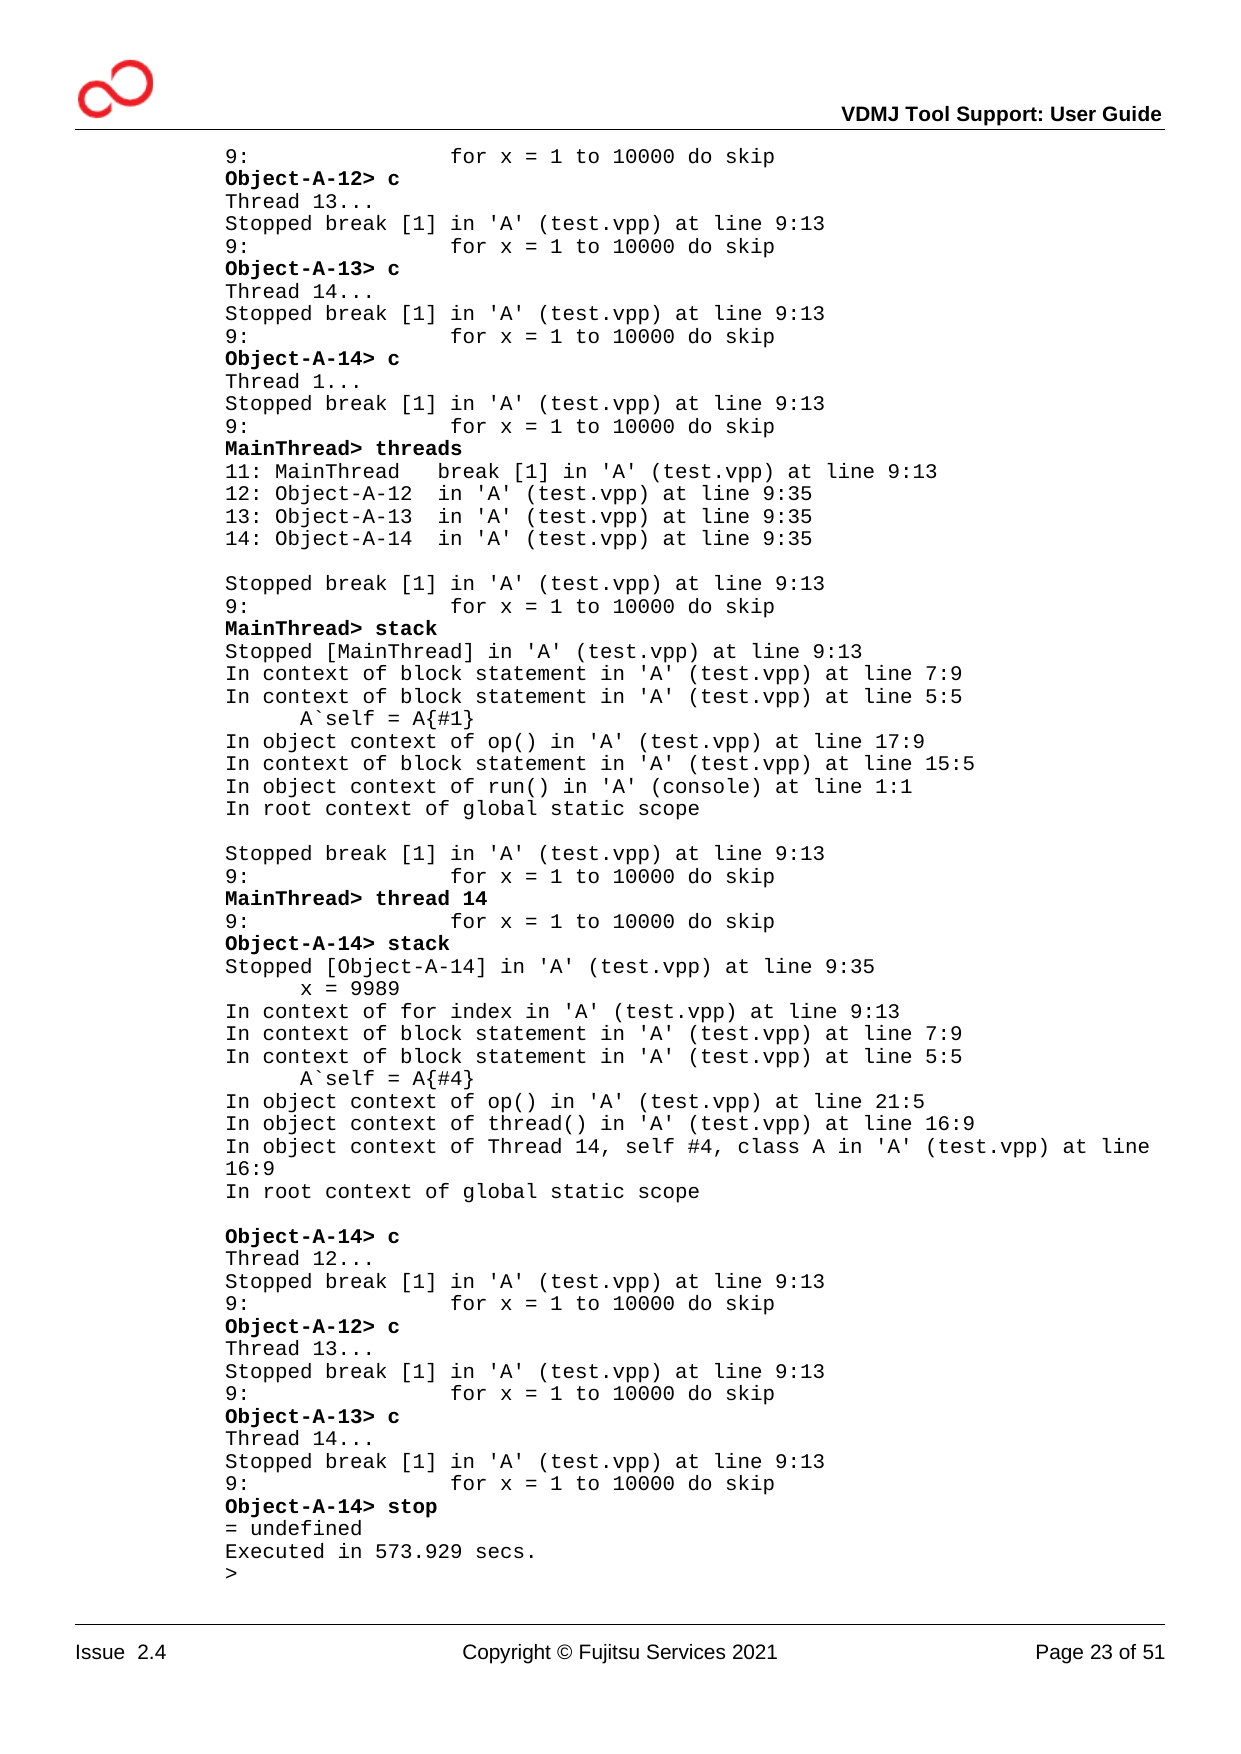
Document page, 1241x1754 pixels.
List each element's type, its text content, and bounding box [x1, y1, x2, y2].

text A`self = A{#4} [225, 1068, 1165, 1090]
text Stopped break [1] in 'A' (test.vpp) at line 9:13 [225, 573, 1165, 595]
text Stopped break [1] in 'A' (test.vpp) at line 9:13 [225, 213, 1165, 235]
text 13: Object-A-13 in 'A' (test.vpp) at line 9:35 [225, 505, 1165, 528]
text MainThread> stack [225, 618, 1165, 640]
text Stopped break [1] in 'A' (test.vpp) at line 9:13 [225, 1360, 1165, 1383]
text 9: for x = 1 to 10000 do skip [225, 1293, 1165, 1315]
text In object context of thread() in 'A' (test.vpp) at line 16:9 [225, 1113, 1165, 1135]
text Thread 14... [225, 1428, 1165, 1450]
text In context of block statement in 'A' (test.vpp) at line 7:9 [225, 663, 1165, 685]
text 9: for x = 1 to 10000 do skip [225, 145, 1165, 168]
text Stopped break [1] in 'A' (test.vpp) at line 9:13 [225, 843, 1165, 865]
text Stopped break [1] in 'A' (test.vpp) at line 9:13 [225, 1450, 1165, 1473]
text 9: for x = 1 to 10000 do skip [225, 325, 1165, 348]
text 9: for x = 1 to 10000 do skip [225, 235, 1165, 258]
text 9: for x = 1 to 10000 do skip [225, 865, 1165, 888]
text In context of block statement in 'A' (test.vpp) at line 15:5 [225, 753, 1165, 775]
text Thread 12... [225, 1248, 1165, 1270]
text In context of for index in 'A' (test.vpp) at line 9:13 [225, 1000, 1165, 1023]
text 9: for x = 1 to 10000 do skip [225, 910, 1165, 933]
text 12: Object-A-12 in 'A' (test.vpp) at line 9:35 [225, 483, 1165, 505]
text > [225, 1563, 1165, 1585]
text In object context of op() in 'A' (test.vpp) at line 17:9 [225, 730, 1165, 753]
text Stopped break [1] in 'A' (test.vpp) at line 9:13 [225, 1270, 1165, 1293]
text Stopped break [1] in 'A' (test.vpp) at line 9:13 [225, 303, 1165, 325]
text Object-A-12> c [225, 168, 1165, 190]
text Object-A-14> c [225, 348, 1165, 370]
text In object context of Thread 14, self #4, class A in 'A' (test.vpp) at line 16:9 [225, 1135, 1165, 1180]
text Object-A-12> c [225, 1315, 1165, 1338]
text 9: for x = 1 to 10000 do skip [225, 415, 1165, 438]
text 11: MainThread break [1] in 'A' (test.vpp) at line 9:13 [225, 460, 1165, 483]
text In object context of op() in 'A' (test.vpp) at line 21:5 [225, 1090, 1165, 1113]
text In context of block statement in 'A' (test.vpp) at line 5:5 [225, 1045, 1165, 1068]
text In root context of global static scope [225, 798, 1165, 820]
text Thread 1... [225, 370, 1165, 393]
text 9: for x = 1 to 10000 do skip [225, 595, 1165, 618]
picture [78, 52, 153, 128]
text = undefined [225, 1518, 1165, 1540]
text In object context of run() in 'A' (console) at line 1:1 [225, 775, 1165, 798]
text MainThread> thread 14 [225, 888, 1165, 910]
text In context of block statement in 'A' (test.vpp) at line 7:9 [225, 1023, 1165, 1045]
text Object-A-13> c [225, 1405, 1165, 1428]
text Thread 14... [225, 280, 1165, 303]
text 14: Object-A-14 in 'A' (test.vpp) at line 9:35 [225, 528, 1165, 550]
text x = 9989 [225, 978, 1165, 1000]
text Thread 13... [225, 1338, 1165, 1360]
text Stopped [MainThread] in 'A' (test.vpp) at line 9:13 [225, 640, 1165, 663]
text MainThread> threads [225, 438, 1165, 460]
text A`self = A{#1} [225, 708, 1165, 730]
text 9: for x = 1 to 10000 do skip [225, 1383, 1165, 1405]
text In context of block statement in 'A' (test.vpp) at line 5:5 [225, 685, 1165, 708]
text 9: for x = 1 to 10000 do skip [225, 1473, 1165, 1495]
text Stopped [Object-A-14] in 'A' (test.vpp) at line 9:35 [225, 955, 1165, 978]
text Thread 13... [225, 190, 1165, 213]
text Object-A-13> c [225, 258, 1165, 280]
text In root context of global static scope [225, 1180, 1165, 1203]
text Object-A-14> c [225, 1225, 1165, 1248]
text Executed in 573.929 secs. [225, 1540, 1165, 1563]
text Stopped break [1] in 'A' (test.vpp) at line 9:13 [225, 393, 1165, 415]
text Object-A-14> stack [225, 933, 1165, 955]
text Object-A-14> stop [225, 1495, 1165, 1518]
